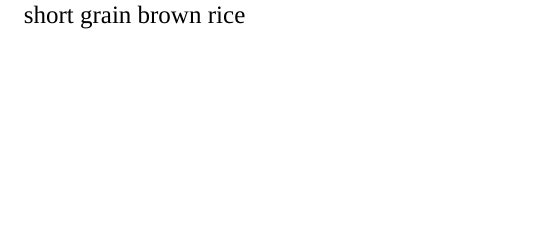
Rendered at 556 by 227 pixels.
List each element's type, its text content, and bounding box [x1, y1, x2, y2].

text short grain brown rice [24, 0, 555, 29]
